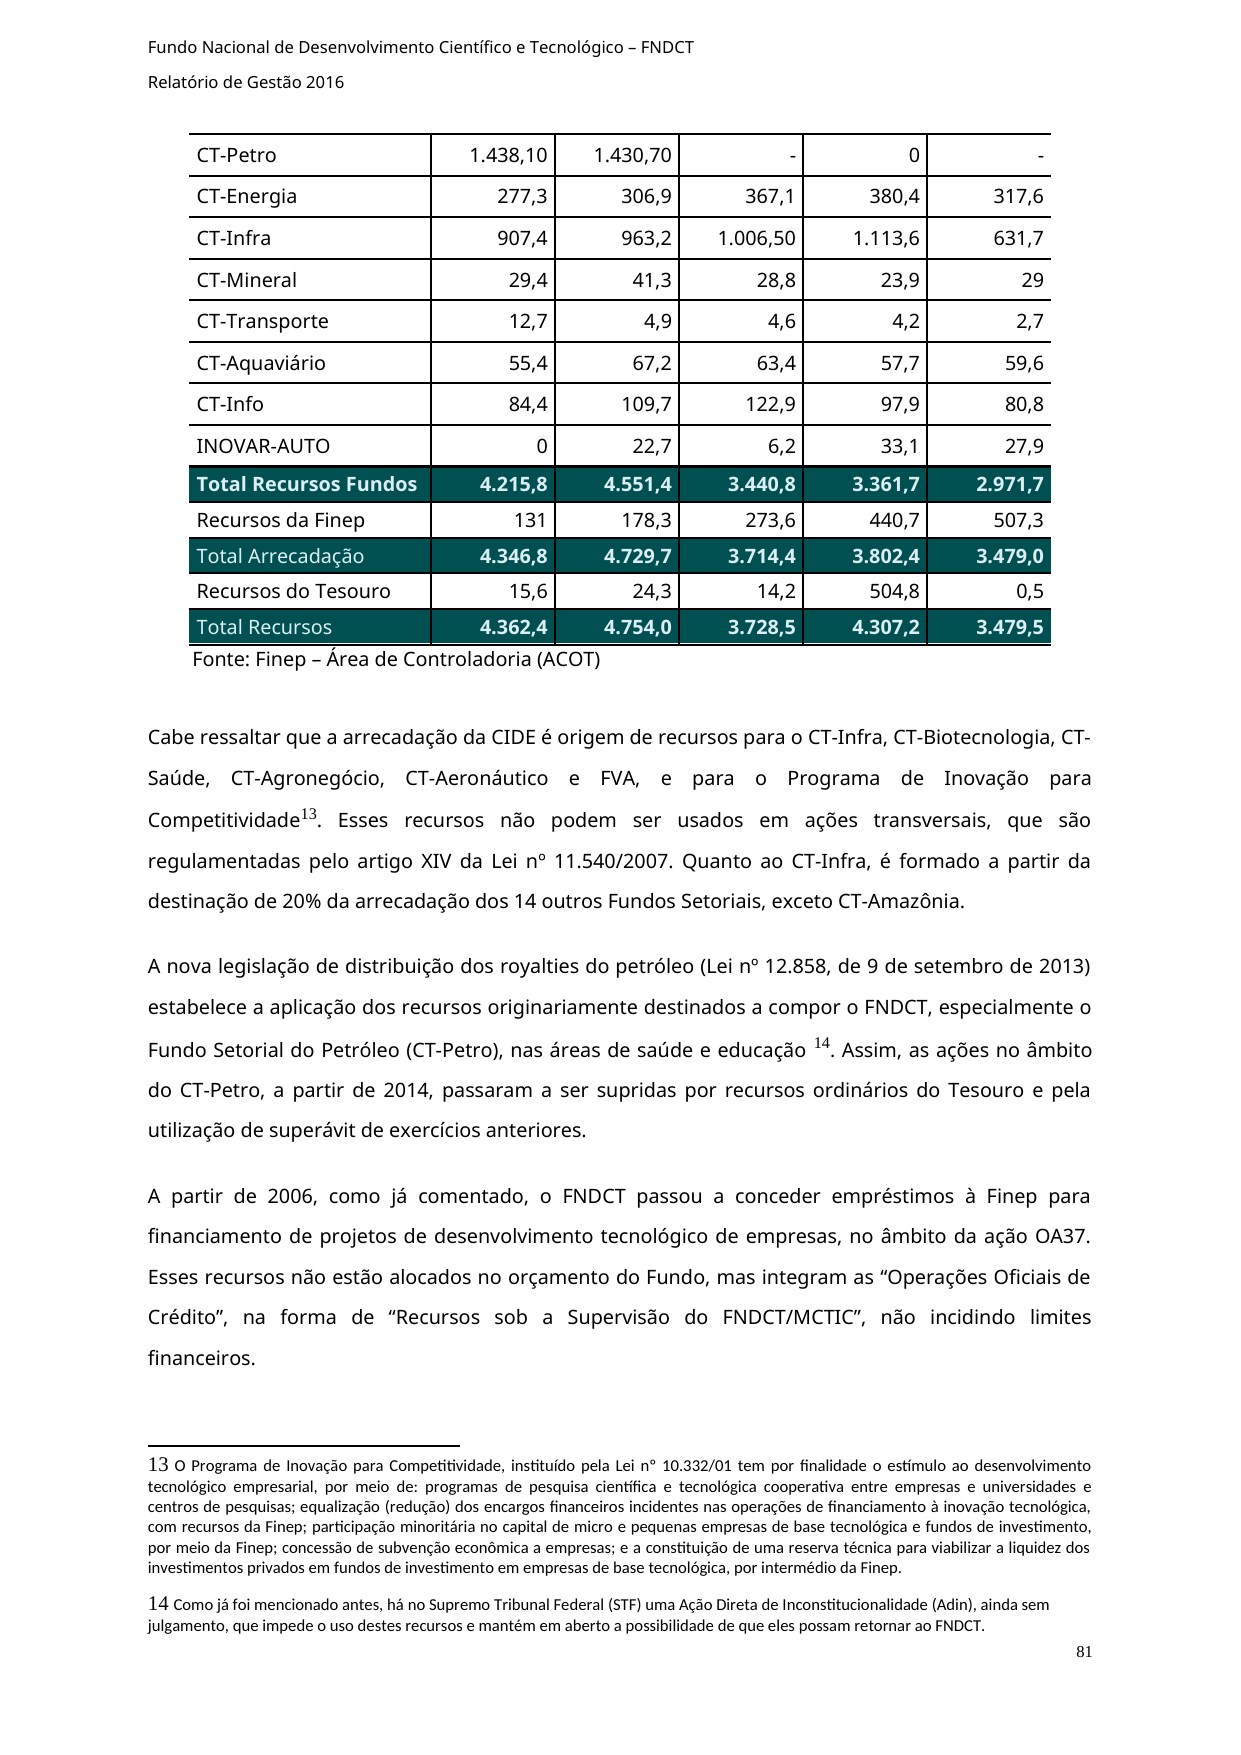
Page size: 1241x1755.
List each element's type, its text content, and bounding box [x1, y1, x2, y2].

table_cell Recursos do Tesouro [189, 574, 430, 608]
table_cell 131 [432, 503, 554, 537]
table_cell 963,2 [556, 218, 678, 258]
table_cell Total Arrecadação [189, 539, 430, 572]
table_cell Total Recursos [189, 610, 430, 643]
table_cell 2.971,7 [928, 468, 1051, 501]
table_cell 84,4 [432, 384, 554, 424]
table_cell 0,5 [928, 574, 1051, 608]
table_cell CT-Petro [189, 135, 430, 174]
table_cell 27,9 [928, 426, 1051, 465]
table_cell CT-Aquaviário [189, 343, 430, 382]
table_cell 3.440,8 [680, 468, 802, 501]
text O Programa de Inovação para Competitividade, instituído pela Lei nº 10.332/01 tem por finalidade o estímulo ao desenvolvimento tecnológico empresarial, por meio de: programas de pesquisa científica e tecnológica cooperativa entre empresas e universidades e centros de pesquisas; equalização (redução) dos encargos financeiros incidentes nas operações de financiamento à inovação tecnológica, com recursos da Finep; participação minoritária no capital de micro e pequenas empresas de base tecnológica e fundos de investimento, por meio da Finep; concessão de subvenção econômica a empresas; e a constituição de uma reserva técnica para viabilizar a liquidez dos investimentos privados em fundos de investimento em empresas de base tecnológica, por intermédio da Finep. [148, 1452, 1093, 1578]
text Fonte: Finep – Área de Controladoria (ACOT) [148, 646, 1093, 673]
table_cell 4.215,8 [432, 468, 554, 501]
table_cell 23,9 [804, 260, 926, 299]
table_cell 22,7 [556, 426, 678, 465]
table_cell INOVAR-AUTO [189, 426, 430, 465]
table_cell 380,4 [804, 177, 926, 216]
table_cell 631,7 [928, 218, 1051, 258]
table_cell 67,2 [556, 343, 678, 382]
table_cell 3.714,4 [680, 539, 802, 572]
table_cell 306,9 [556, 177, 678, 216]
table_cell 0 [432, 426, 554, 465]
text A partir de 2006, como já comentado, o FNDCT passou a conceder empréstimos à Finep para financiamento de projetos de desenvolvimento tecnológico de empresas, no âmbito da ação OA37. Esses recursos não estão alocados no orçamento do Fundo, mas integram as “Operações Oficiais de Crédito”, na forma de “Recursos sob a Supervisão do FNDCT/MCTIC”, não incidindo limites financeiros. [148, 1182, 1093, 1371]
table_cell 41,3 [556, 260, 678, 299]
text A nova legislação de distribuição dos royalties do petróleo (Lei nº 12.858, de 9 de setembro de 2013) estabelece a aplicação dos recursos originariamente destinados a compor o FNDCT, especialmente o Fundo Setorial do Petróleo (CT-Petro), nas áreas de saúde e educação . Assim, as ações no âmbito do CT-Petro, a partir de 2014, passaram a ser supridas por recursos ordinários do Tesouro e pela utilização de superávit de exercícios anteriores. [148, 953, 1093, 1144]
table_cell 4,6 [680, 301, 802, 341]
table_cell 367,1 [680, 177, 802, 216]
table_cell 0 [804, 135, 926, 174]
table_cell 507,3 [928, 503, 1051, 537]
table_cell CT-Energia [189, 177, 430, 216]
table_cell Recursos da Finep [189, 503, 430, 537]
table_cell 122,9 [680, 384, 802, 424]
table_cell 29,4 [432, 260, 554, 299]
table_cell 24,3 [556, 574, 678, 608]
table_cell 3.728,5 [680, 610, 802, 643]
table_cell 178,3 [556, 503, 678, 537]
table_cell 59,6 [928, 343, 1051, 382]
table_cell 4,9 [556, 301, 678, 341]
table_cell 15,6 [432, 574, 554, 608]
table_cell - [928, 135, 1051, 174]
table_cell 4.754,0 [556, 610, 678, 643]
table_cell 12,7 [432, 301, 554, 341]
table_cell 440,7 [804, 503, 926, 537]
table_cell - [680, 135, 802, 174]
table_cell 63,4 [680, 343, 802, 382]
table_cell Total Recursos Fundos [189, 468, 430, 501]
table_cell CT-Infra [189, 218, 430, 258]
table_cell 3.361,7 [804, 468, 926, 501]
table_cell 55,4 [432, 343, 554, 382]
table_cell 1.006,50 [680, 218, 802, 258]
text Cabe ressaltar que a arrecadação da CIDE é origem de recursos para o CT-Infra, CT-Biotecnologia, CT-Saúde, CT-Agronegócio, CT-Aeronáutico e FVA, e para o Programa de Inovação para Competitividade. Esses recursos não podem ser usados em ações transversais, que são regulamentadas pelo artigo XIV da Lei nº 11.540/2007. Quanto ao CT-Infra, é formado a partir da destinação de 20% da arrecadação dos 14 outros Fundos Setoriais, exceto CT-Amazônia. [148, 723, 1093, 914]
table_cell 1.113,6 [804, 218, 926, 258]
table_cell 29 [928, 260, 1051, 299]
table_cell 907,4 [432, 218, 554, 258]
table_cell 273,6 [680, 503, 802, 537]
table_cell CT-Mineral [189, 260, 430, 299]
table_cell 504,8 [804, 574, 926, 608]
table_cell 4.362,4 [432, 610, 554, 643]
table_cell 97,9 [804, 384, 926, 424]
table_cell 4.346,8 [432, 539, 554, 572]
table_cell 3.802,4 [804, 539, 926, 572]
table_cell 3.479,5 [928, 610, 1051, 643]
table_cell 1.430,70 [556, 135, 678, 174]
table_cell 2,7 [928, 301, 1051, 341]
table_cell 317,6 [928, 177, 1051, 216]
table_cell 4.729,7 [556, 539, 678, 572]
table_cell 3.479,0 [928, 539, 1051, 572]
text Como já foi mencionado antes, há no Supremo Tribunal Federal (STF) uma Ação Direta de Inconstitucionalidade (Adin), ainda sem julgamento, que impede o uso destes recursos e mantém em aberto a possibilidade de que eles possam retornar ao FNDCT. [148, 1590, 1093, 1636]
table_cell 6,2 [680, 426, 802, 465]
table_cell 4.551,4 [556, 468, 678, 501]
table_cell CT-Info [189, 384, 430, 424]
table_cell 33,1 [804, 426, 926, 465]
table_cell 277,3 [432, 177, 554, 216]
table_cell 28,8 [680, 260, 802, 299]
table_cell 109,7 [556, 384, 678, 424]
table_cell 14,2 [680, 574, 802, 608]
table_cell 4.307,2 [804, 610, 926, 643]
table_cell 57,7 [804, 343, 926, 382]
table_cell 4,2 [804, 301, 926, 341]
table_cell 1.438,10 [432, 135, 554, 174]
table_cell 80,8 [928, 384, 1051, 424]
table_cell CT-Transporte [189, 301, 430, 341]
